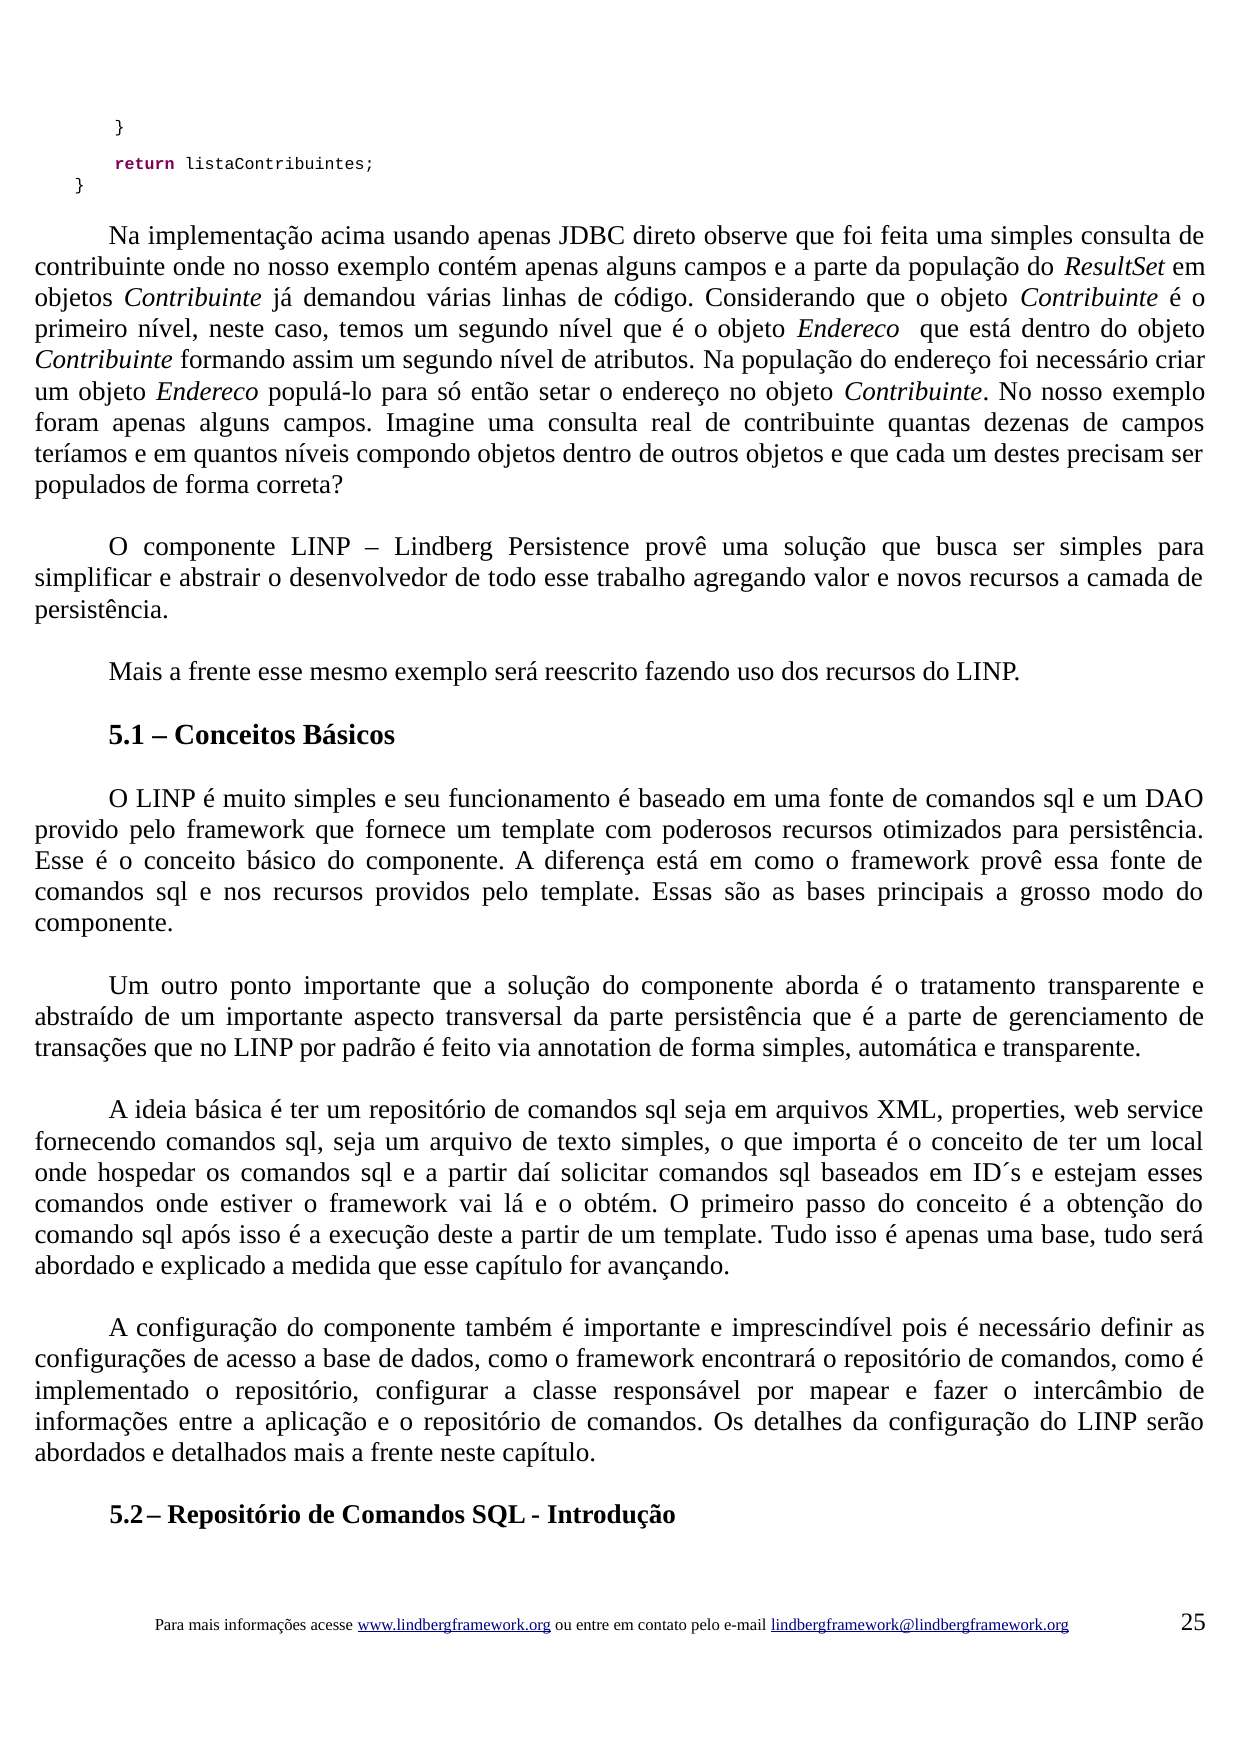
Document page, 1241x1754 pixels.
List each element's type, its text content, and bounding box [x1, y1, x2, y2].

list – Repositório de Comandos SQL - Introdução [109, 1498, 1206, 1529]
text O LINP é muito simples e seu funcionamento é baseado em uma fonte de comandos sql e um DAO provido pelo framework que fornece um template com poderosos recursos otimizados para persistência. Esse é o conceito básico do componente. A diferença está em como o framework provê essa fonte de comandos sql e nos recursos providos pelo template. Essas são as bases principais a grosso modo do componente. [34, 782, 1206, 938]
text Um outro ponto importante que a solução do componente aborda é o tratamento transparente e abstraído de um importante aspecto transversal da parte persistência que é a parte de gerenciamento de transações que no LINP por padrão é feito via annotation de forma simples, automática e transparente. [34, 969, 1206, 1062]
text 5.1 – Conceitos Básicos [34, 717, 1206, 751]
text A configuração do componente também é importante e imprescindível pois é necessário definir as configurações de acesso a base de dados, como o framework encontrará o repositório de comandos, como é implementado o repositório, configurar a classe responsável por mapear e fazer o intercâmbio de informações entre a aplicação e o repositório de comandos. Os detalhes da configuração do LINP serão abordados e detalhados mais a frente neste capítulo. [34, 1311, 1206, 1467]
text A ideia básica é ter um repositório de comandos sql seja em arquivos XML, properties, web service fornecendo comandos sql, seja um arquivo de texto simples, o que importa é o conceito de ter um local onde hospedar os comandos sql e a partir daí solicitar comandos sql baseados em ID´s e estejam esses comandos onde estiver o framework vai lá e o obtém. O primeiro passo do conceito é a obtenção do comando sql após isso é a execução deste a partir de um template. Tudo isso é apenas uma base, tudo será abordado e explicado a medida que esse capítulo for avançando. [34, 1093, 1206, 1280]
text Mais a frente esse mesmo exemplo será reescrito fazendo uso dos recursos do LINP. [34, 655, 1206, 686]
text } [34, 175, 1206, 195]
text } [34, 118, 1206, 137]
text return listaContribuintes; [34, 156, 1206, 175]
text Na implementação acima usando apenas JDBC direto observe que foi feita uma simples consulta de contribuinte onde no nosso exemplo contém apenas alguns campos e a parte da população do ResultSet em objetos Contribuinte já demandou várias linhas de código. Considerando que o objeto Contribuinte é o primeiro nível, neste caso, temos um segundo nível que é o objeto Endereco que está dentro do objeto Contribuinte formando assim um segundo nível de atributos. Na população do endereço foi necessário criar um objeto Endereco populá-lo para só então setar o endereço no objeto Contribuinte. No nosso exemplo foram apenas alguns campos. Imagine uma consulta real de contribuinte quantas dezenas de campos teríamos e em quantos níveis compondo objetos dentro de outros objetos e que cada um destes precisam ser populados de forma correta? [34, 219, 1206, 499]
text O componente LINP – Lindberg Persistence provê uma solução que busca ser simples para simplificar e abstrair o desenvolvedor de todo esse trabalho agregando valor e novos recursos a camada de persistência. [34, 530, 1206, 624]
